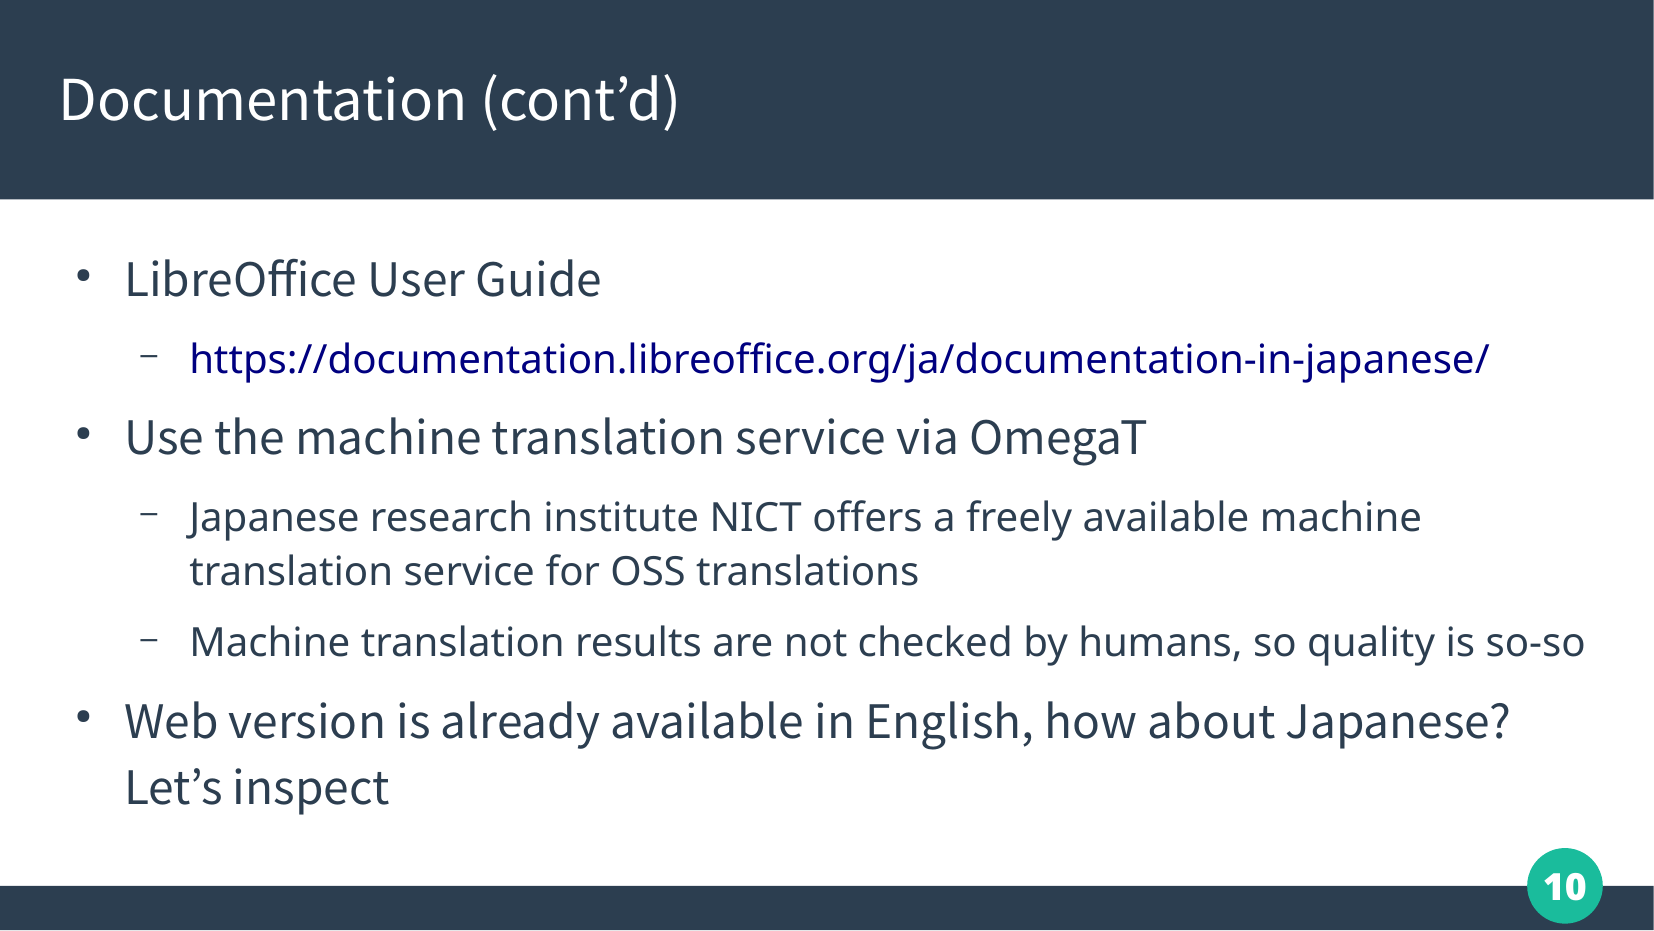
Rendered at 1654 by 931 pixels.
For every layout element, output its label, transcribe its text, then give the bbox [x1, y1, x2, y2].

list LibreOffice User Guide https://documentation.libreoffice.org/ja/documentation-in-japanese/ Use the machine translation service via OmegaT Japanese research institute NICT offers a freely available machine translation service for OSS translations Machine translation results are not checked by humans, so quality is so-so Web version is already available in English, how about Japanese? Let’s inspect [59, 243, 1595, 864]
title Documentation (cont’d) [59, 37, 1595, 155]
